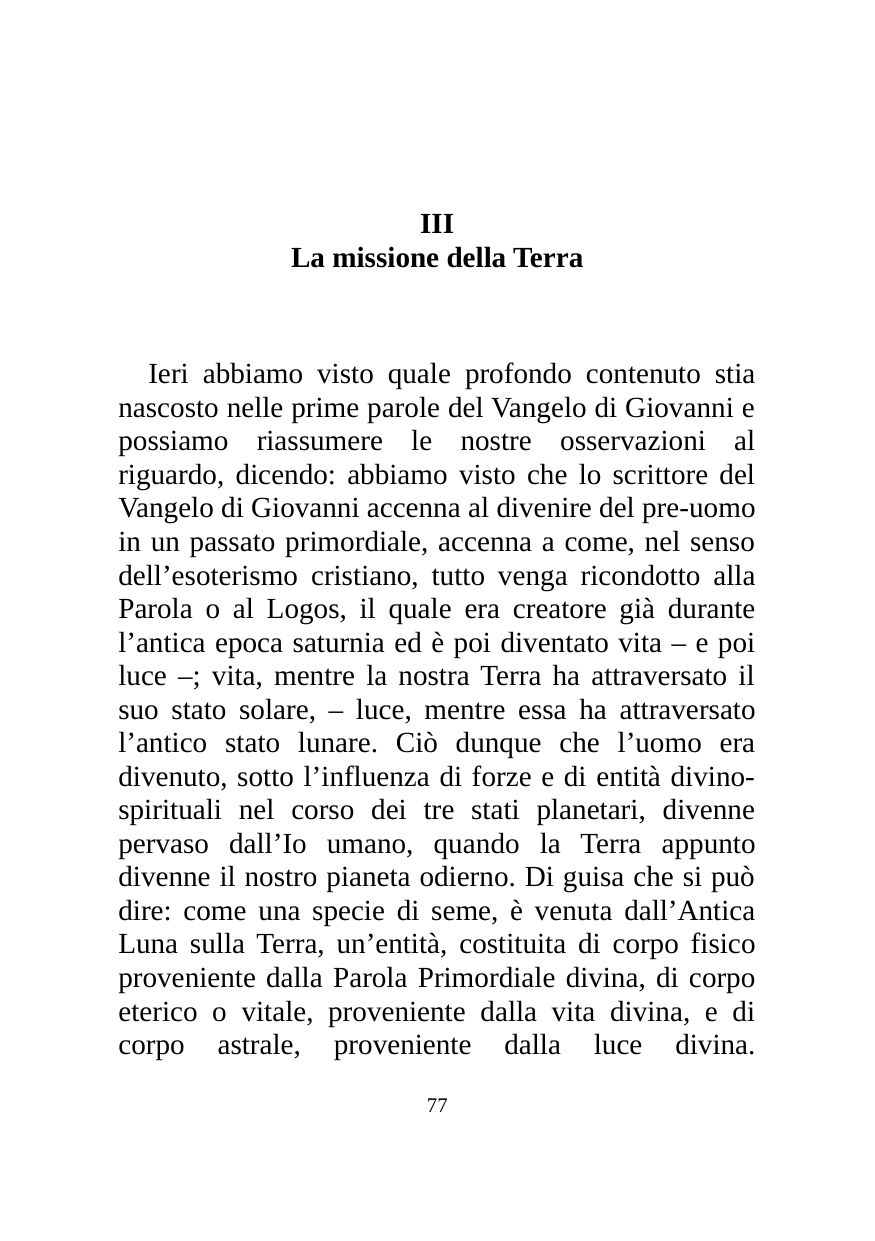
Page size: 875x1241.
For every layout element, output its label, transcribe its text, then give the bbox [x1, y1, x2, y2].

text Ieri abbiamo visto quale profondo contenuto stia nascosto nelle prime parole del Vangelo di Giovanni e possiamo riassumere le nostre osservazioni al riguardo, dicendo: abbiamo visto che lo scrittore del Vangelo di Giovanni accenna al divenire del pre-uomo in un passato primordiale, accenna a come, nel senso dell’esoterismo cristiano, tutto venga ricondotto alla Parola o al Logos, il quale era creatore già durante l’antica epoca saturnia ed è poi diventato vita – e poi luce –; vita, mentre la nostra Terra ha attraversato il suo stato solare, – luce, mentre essa ha attraversato l’antico stato lunare. Ciò dunque che l’uomo era divenuto, sotto l’influenza di forze e di entità divino-spirituali nel corso dei tre stati planetari, divenne pervaso dall’Io umano, quando la Terra appunto divenne il nostro pianeta odierno. Di guisa che si può dire: come una specie di seme, è venuta dall’Antica Luna sulla Terra, un’entità, costituita di corpo fisico proveniente dalla Parola Primordiale divina, di corpo eterico o vitale, proveniente dalla vita divina, e di corpo astrale, proveniente dalla luce divina. [118, 356, 756, 1061]
subtitle III La missione della Terra [118, 207, 756, 274]
